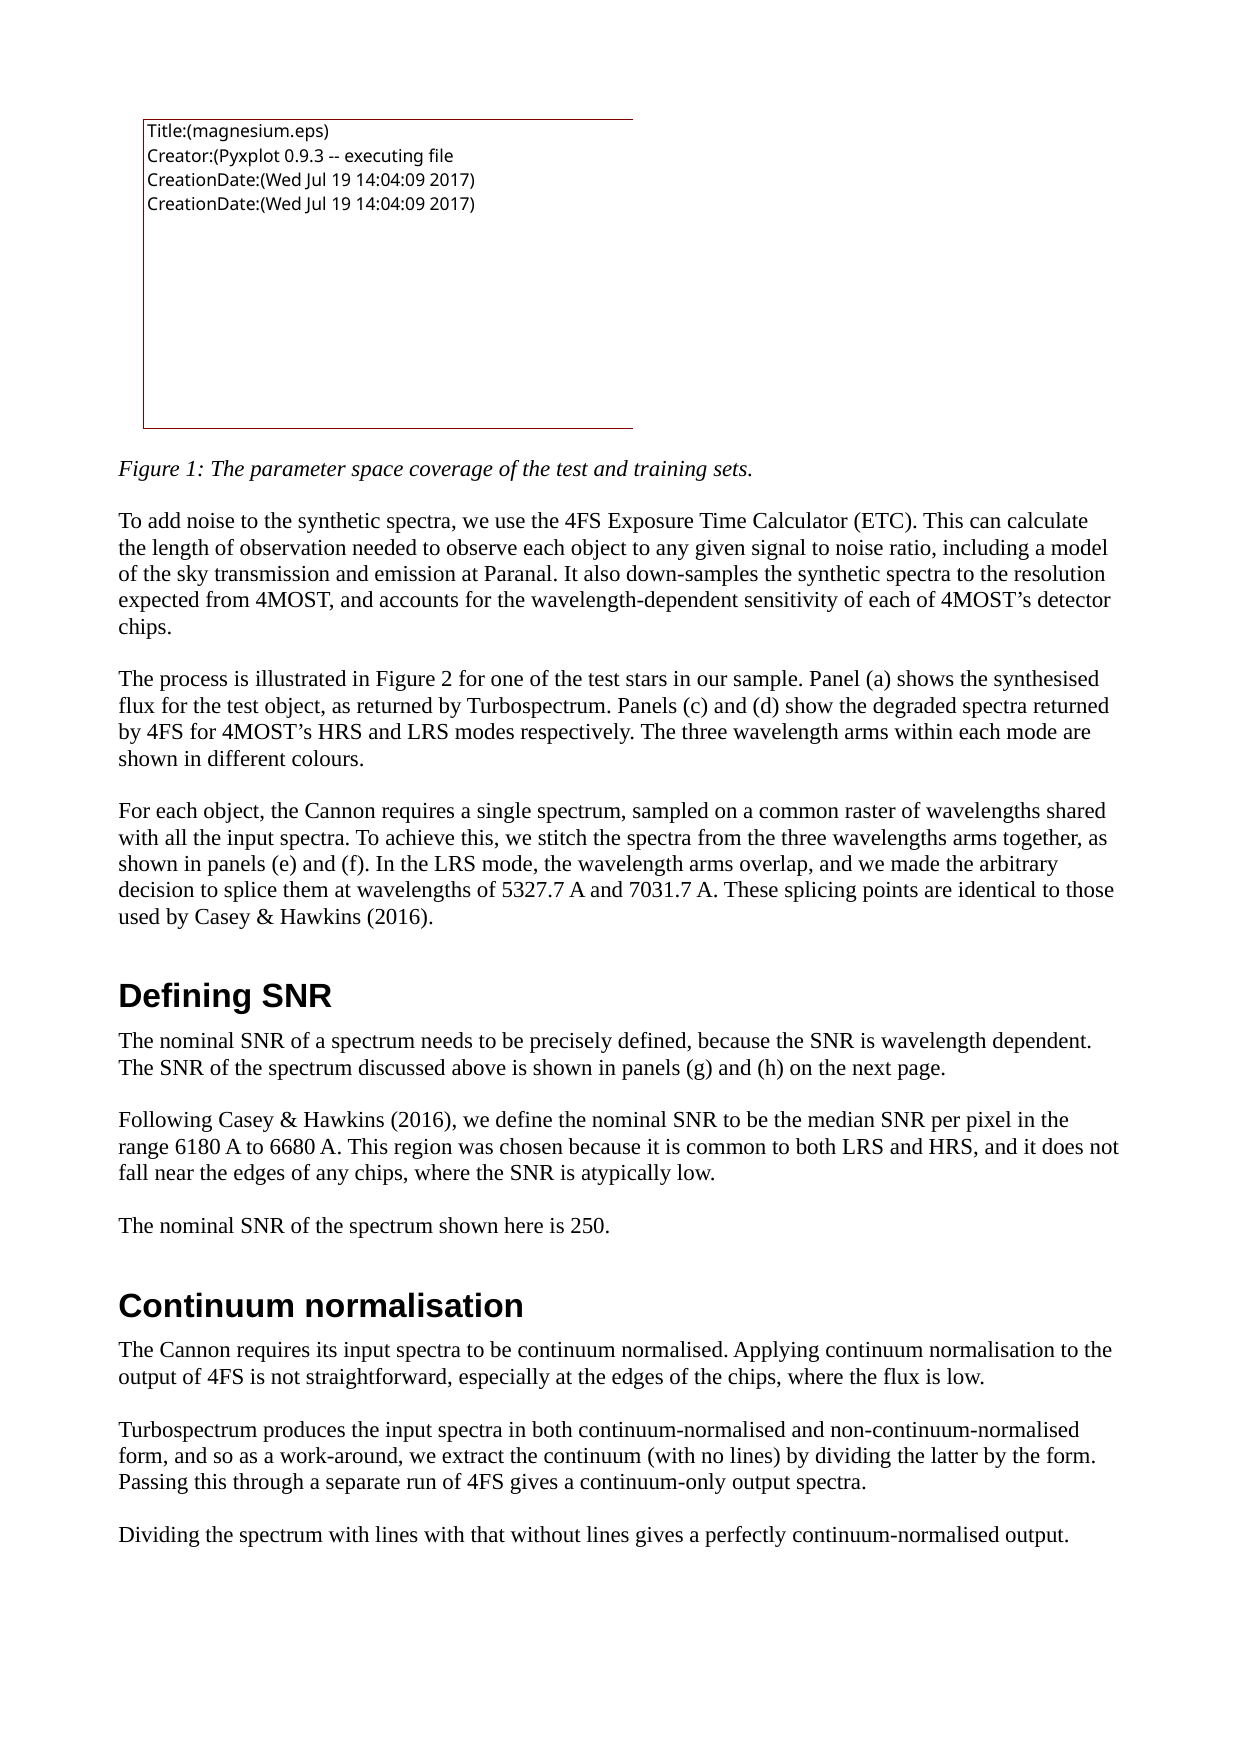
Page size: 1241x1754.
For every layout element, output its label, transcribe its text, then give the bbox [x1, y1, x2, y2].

subtitle Defining SNR [118, 976, 1122, 1015]
text The Cannon requires its input spectra to be continuum normalised. Applying continuum normalisation to the output of 4FS is not straightforward, especially at the edges of the chips, where the flux is low. [118, 1337, 1122, 1389]
text The nominal SNR of the spectrum shown here is 250. [118, 1212, 1122, 1238]
subtitle Continuum normalisation [118, 1285, 1122, 1324]
text Following Casey & Hawkins (2016), we define the nominal SNR to be the median SNR per pixel in the range 6180 A to 6680 A. This region was chosen because it is common to both LRS and HRS, and it does not fall near the edges of any chips, where the SNR is atypically low. [118, 1106, 1122, 1186]
text Turbospectrum produces the input spectra in both continuum-normalised and non-continuum-normalised form, and so as a work-around, we extract the continuum (with no lines) by dividing the latter by the form. Passing this through a separate run of 4FS gives a continuum-only output spectra. [118, 1416, 1122, 1495]
text Dividing the spectrum with lines with that without lines gives a perfectly continuum-normalised output. [118, 1521, 1122, 1547]
text For each object, the Cannon requires a single spectrum, sampled on a common raster of wavelengths shared with all the input spectra. To achieve this, we stitch the spectra from the three wavelengths arms together, as shown in panels (e) and (f). In the LRS mode, the wavelength arms overlap, and we made the arbitrary decision to splice them at wavelengths of 5327.7 A and 7031.7 A. These splicing points are identical to those used by Casey & Hawkins (2016). [118, 797, 1122, 929]
text Figure 1: The parameter space coverage of the test and training sets. [118, 455, 1122, 481]
text The process is illustrated in Figure 2 for one of the test stars in our sample. Panel (a) shows the synthesised flux for the test object, as returned by Turbospectrum. Panels (c) and (d) show the degraded spectra returned by 4FS for 4MOST’s HRS and LRS modes respectively. The three wavelength arms within each mode are shown in different colours. [118, 666, 1122, 771]
text To add noise to the synthetic spectra, we use the 4FS Exposure Time Calculator (ETC). This can calculate the length of observation needed to observe each object to any given signal to noise ratio, including a model of the sky transmission and emission at Paranal. It also down-samples the synthetic spectra to the resolution expected from 4MOST, and accounts for the wavelength-dependent sensitivity of each of 4MOST’s detector chips. [118, 507, 1122, 639]
text The nominal SNR of a spectrum needs to be precisely defined, because the SNR is wavelength dependent. The SNR of the spectrum discussed above is shown in panels (g) and (h) on the next page. [118, 1027, 1122, 1080]
